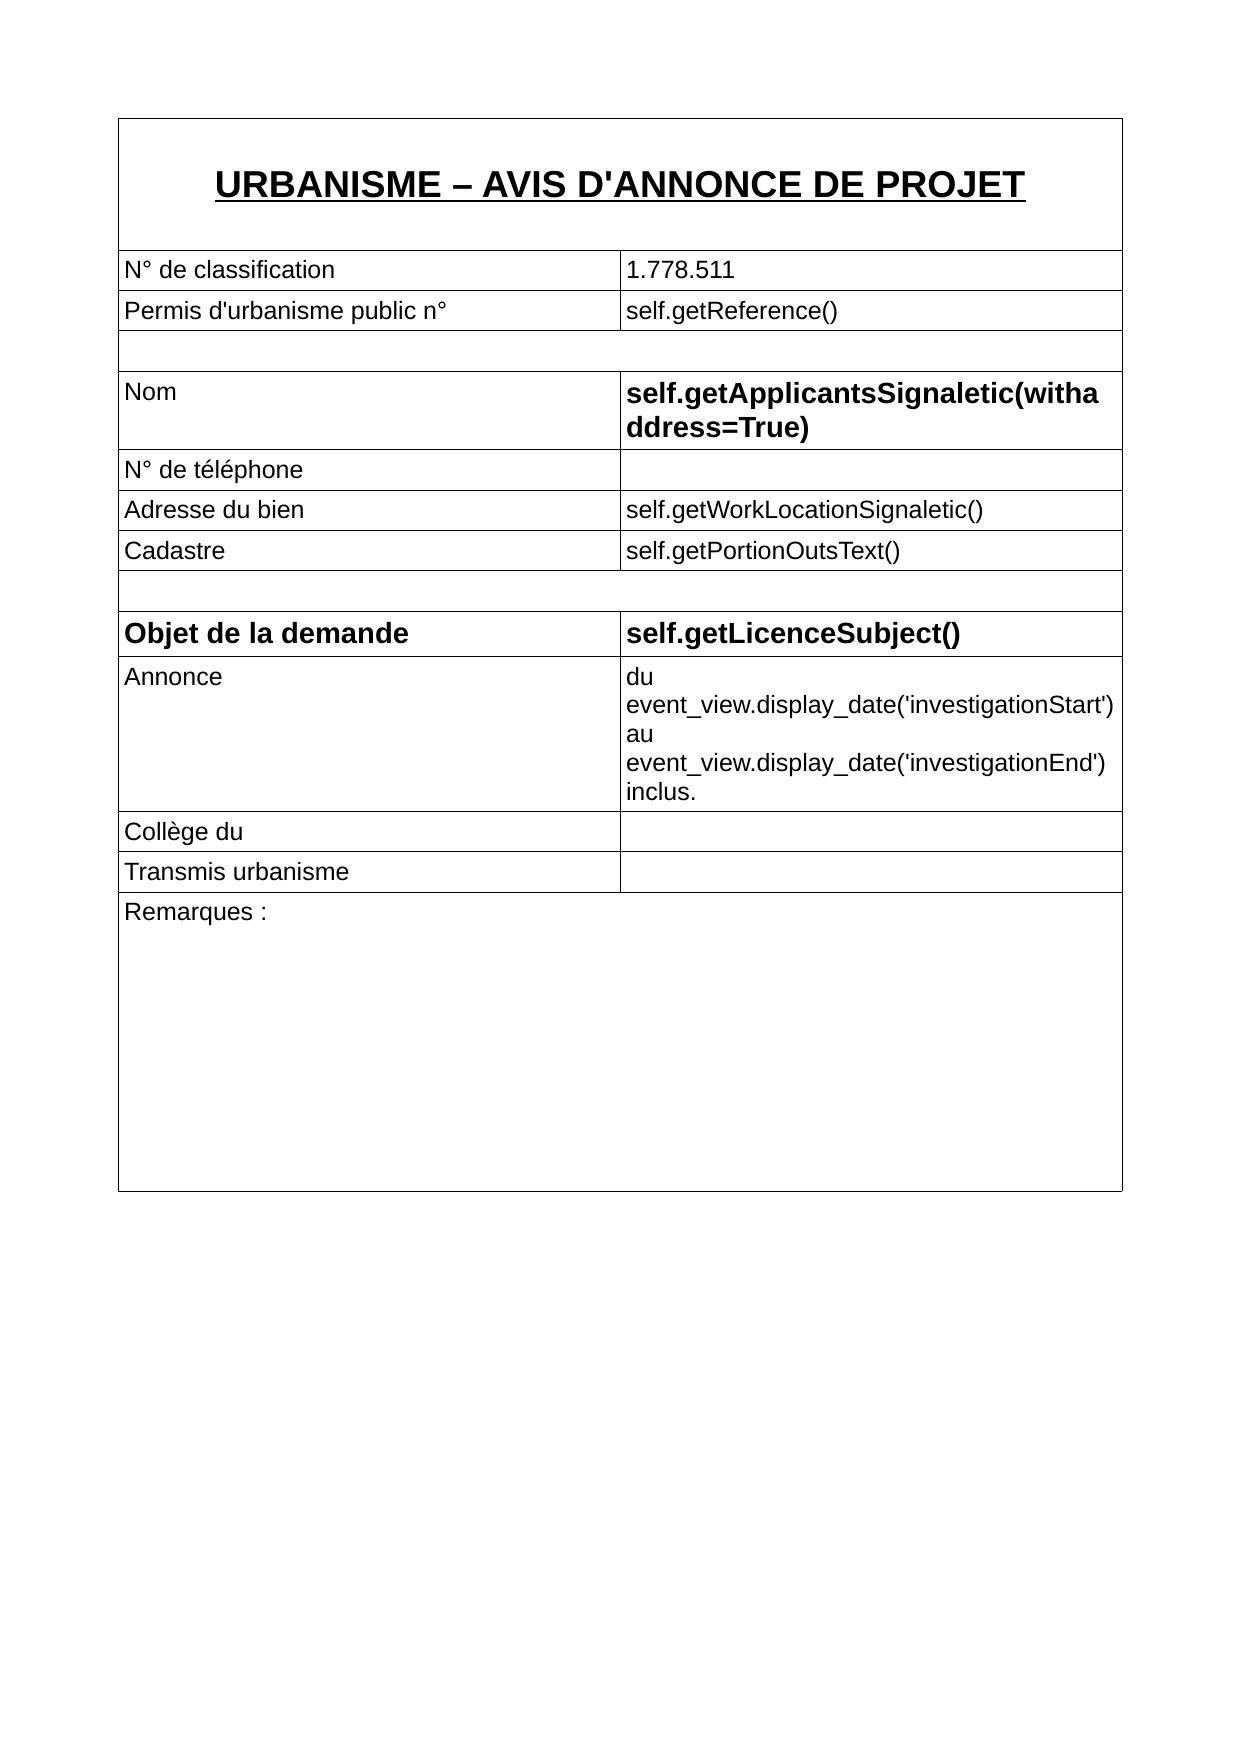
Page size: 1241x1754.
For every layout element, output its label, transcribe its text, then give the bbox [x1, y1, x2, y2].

table_cell Annonce [119, 657, 620, 811]
table_cell [621, 812, 1122, 851]
table_cell self.getReference() [621, 291, 1122, 330]
table_cell self.getLicenceSubject() [621, 612, 1122, 656]
table_cell self.getWorkLocationSignaletic() [621, 491, 1122, 530]
table_cell 1.778.511 [621, 251, 1122, 290]
table_cell Collège du [119, 812, 620, 851]
table_cell self.getApplicantsSignaletic(withaddress=True) [621, 372, 1122, 449]
table_cell Remarques : [119, 893, 1122, 1191]
table_cell du event_view.display_date('investigationStart') au event_view.display_date('investigationEnd') inclus. [621, 657, 1122, 811]
table_cell [621, 852, 1122, 892]
table_cell Cadastre [119, 531, 620, 570]
table_cell Permis d'urbanisme public n° [119, 291, 620, 330]
table_cell [119, 331, 1122, 371]
table_cell self.getPortionOutsText() [621, 531, 1122, 570]
table_cell Adresse du bien [119, 491, 620, 530]
table_cell Nom [119, 372, 620, 449]
table_cell Objet de la demande [119, 612, 620, 656]
table_cell Transmis urbanisme [119, 852, 620, 892]
table_cell [621, 450, 1122, 489]
table_cell N° de classification [119, 251, 620, 290]
table_cell N° de téléphone [119, 450, 620, 489]
table_cell [119, 571, 1122, 611]
table_header URBANISME – AVIS D'ANNONCE DE PROJET [119, 119, 1122, 250]
